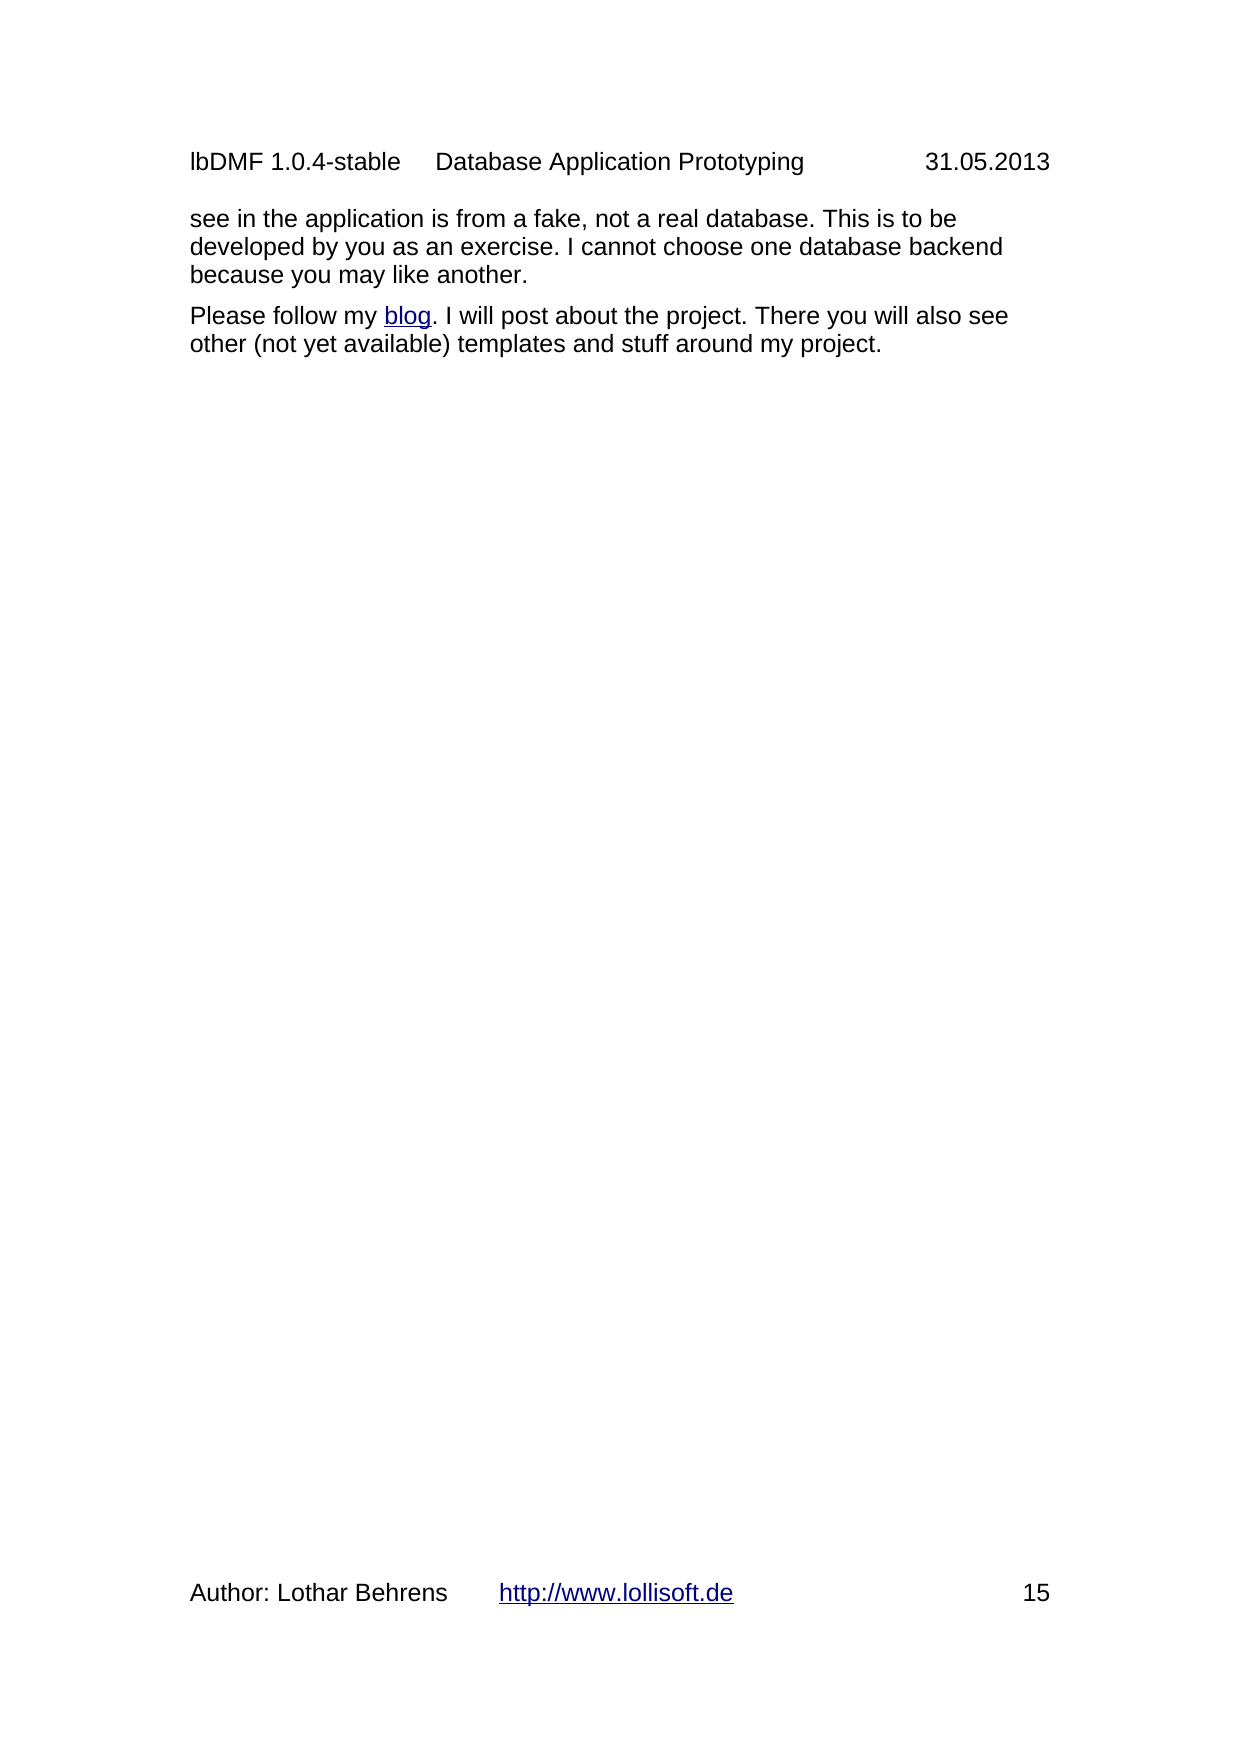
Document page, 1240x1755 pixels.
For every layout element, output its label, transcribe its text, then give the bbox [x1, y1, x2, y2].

text Please follow my blog. I will post about the project. There you will also see other (not yet available) templates and stuff around my project. [189, 302, 1050, 357]
text see in the application is from a fake, not a real database. This is to be developed by you as an exercise. I cannot choose one database backend because you may like another. [189, 205, 1050, 289]
